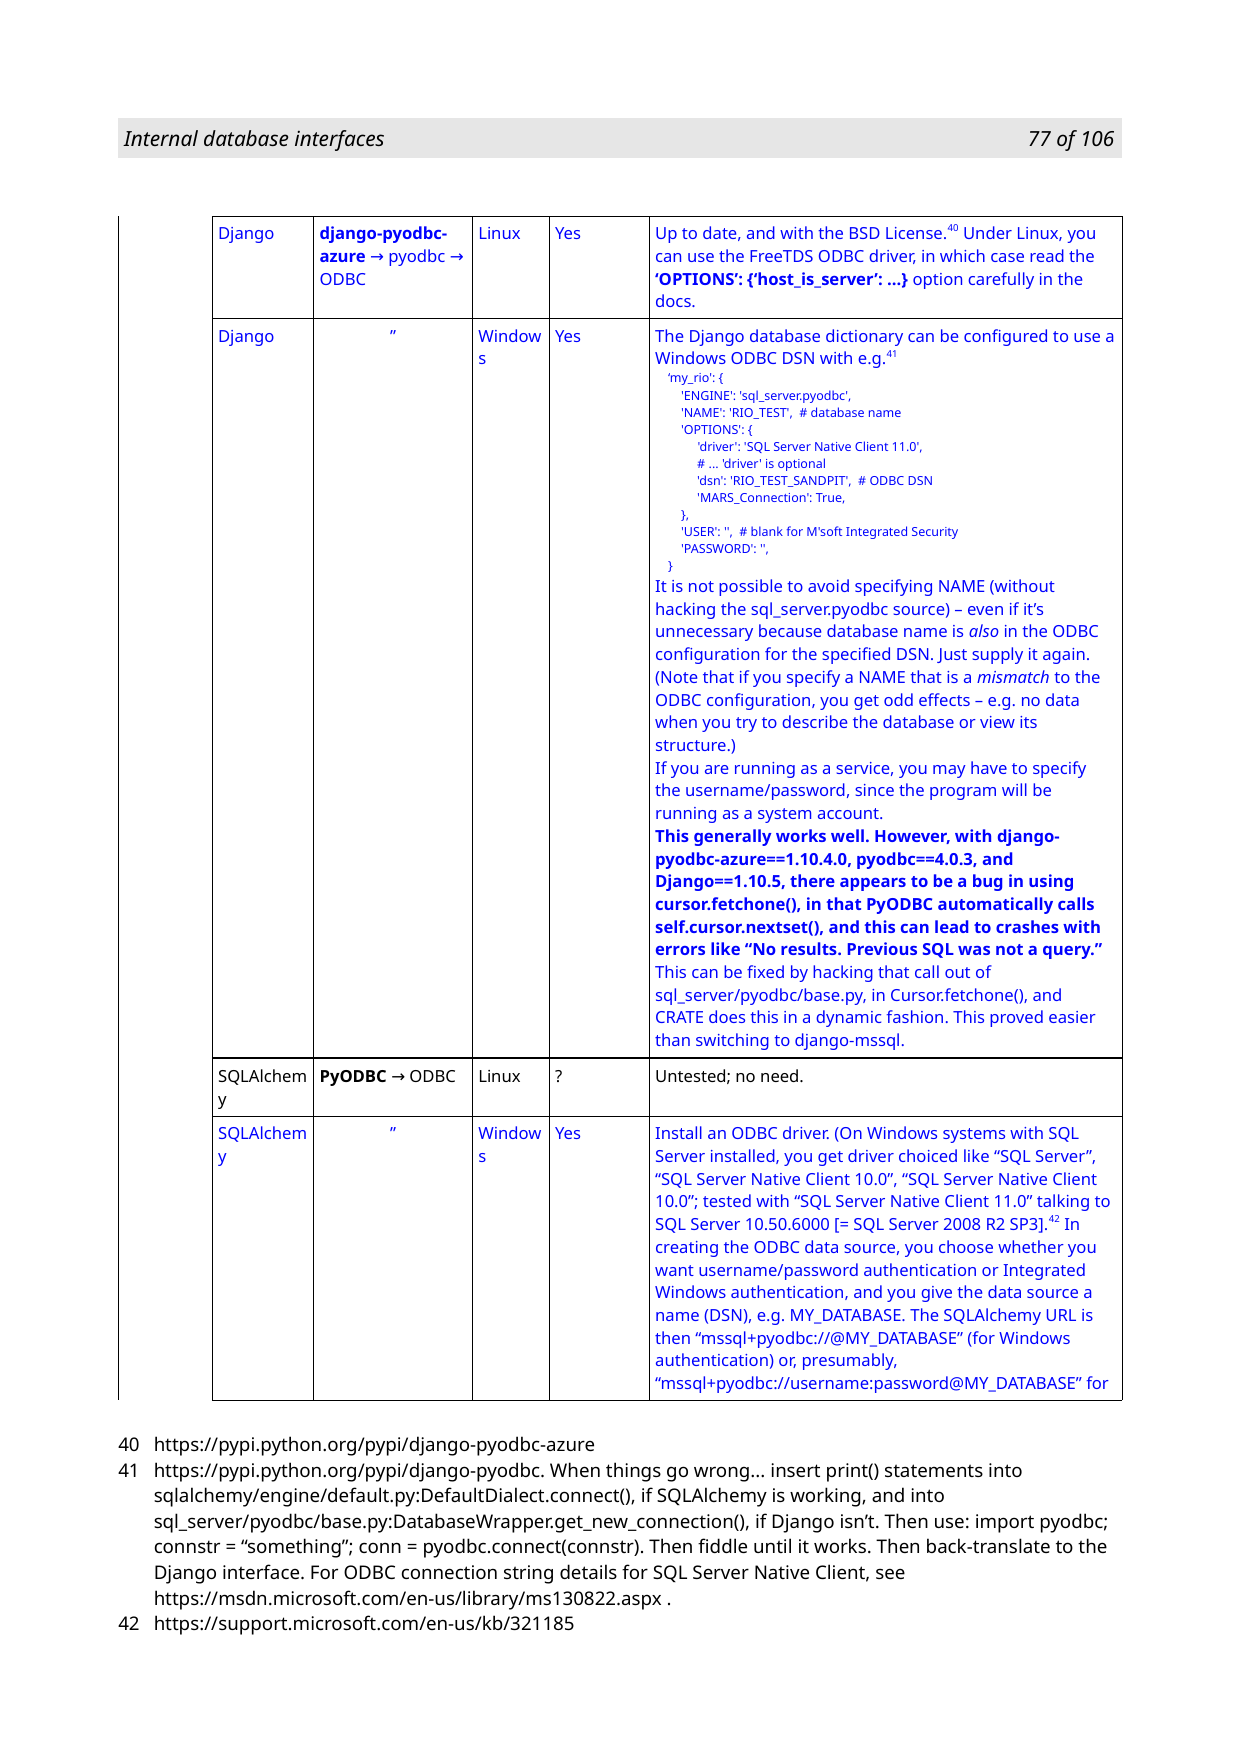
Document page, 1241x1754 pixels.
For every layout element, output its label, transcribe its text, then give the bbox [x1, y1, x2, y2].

table_cell [119, 1116, 212, 1400]
table_cell The Django database dictionary can be configured to use a Windows ODBC DSN with e.g. ‘my_rio': { 'ENGINE': 'sql_server.pyodbc', 'NAME': 'RIO_TEST', # database name 'OPTIONS': { 'driver': 'SQL Server Native Client 11.0', # ... 'driver' is optional 'dsn': 'RIO_TEST_SANDPIT', # ODBC DSN 'MARS_Connection': True, }, 'USER': '', # blank for M'soft Integrated Security 'PASSWORD': '', } It is not possible to avoid specifying NAME (without hacking the sql_server.pyodbc source) – even if it’s unnecessary because database name is also in the ODBC configuration for the specified DSN. Just supply it again. (Note that if you specify a NAME that is a mismatch to the ODBC configuration, you get odd effects – e.g. no data when you try to describe the database or view its structure.) If you are running as a service, you may have to specify the username/password, since the program will be running as a system account. This generally works well. However, with django-pyodbc-azure==1.10.4.0, pyodbc==4.0.3, and Django==1.10.5, there appears to be a bug in using cursor.fetchone(), in that PyODBC automatically calls self.cursor.nextset(), and this can lead to crashes with errors like “No results. Previous SQL was not a query.” This can be fixed by hacking that call out of sql_server/pyodbc/base.py, in Cursor.fetchone(), and CRATE does this in a dynamic fashion. This proved easier than switching to django-mssql. [650, 319, 1122, 1057]
table_cell SQLAlchemy [213, 1059, 313, 1116]
table_cell PyODBC → ODBC [314, 1059, 472, 1116]
table_cell Windows [473, 1117, 549, 1400]
table_cell [119, 318, 212, 1057]
table_cell Up to date, and with the BSD License. Under Linux, you can use the FreeTDS ODBC driver, in which case read the ‘OPTIONS’: {‘host_is_server’: ...} option carefully in the docs. [650, 217, 1122, 318]
table_cell Linux [473, 1059, 549, 1116]
table_cell Install an ODBC driver. (On Windows systems with SQL Server installed, you get driver choiced like “SQL Server”, “SQL Server Native Client 10.0”, “SQL Server Native Client 10.0”; tested with “SQL Server Native Client 11.0” talking to SQL Server 10.50.6000 [= SQL Server 2008 R2 SP3]. In creating the ODBC data source, you choose whether you want username/password authentication or Integrated Windows authentication, and you give the data source a name (DSN), e.g. MY_DATABASE. The SQLAlchemy URL is then “mssql+pyodbc://@MY_DATABASE” (for Windows authentication) or, presumably, “mssql+pyodbc://username:password@MY_DATABASE” for [650, 1117, 1122, 1400]
table_cell Yes [550, 217, 649, 318]
table_cell ” [314, 1117, 472, 1400]
table_cell Untested; no need. [650, 1059, 1122, 1116]
table_cell Django [213, 319, 313, 1057]
table_cell Windows [473, 319, 549, 1057]
table_cell ? [550, 1059, 649, 1116]
table_cell django-pyodbc-azure → pyodbc → ODBC [314, 217, 472, 318]
table_cell Django [213, 217, 313, 318]
table_cell ” [314, 319, 472, 1057]
table_cell Yes [550, 1117, 649, 1400]
table_cell [119, 1057, 212, 1116]
table_cell [119, 216, 212, 318]
table_cell SQLAlchemy [213, 1117, 313, 1400]
table_cell Linux [473, 217, 549, 318]
table_cell Yes [550, 319, 649, 1057]
